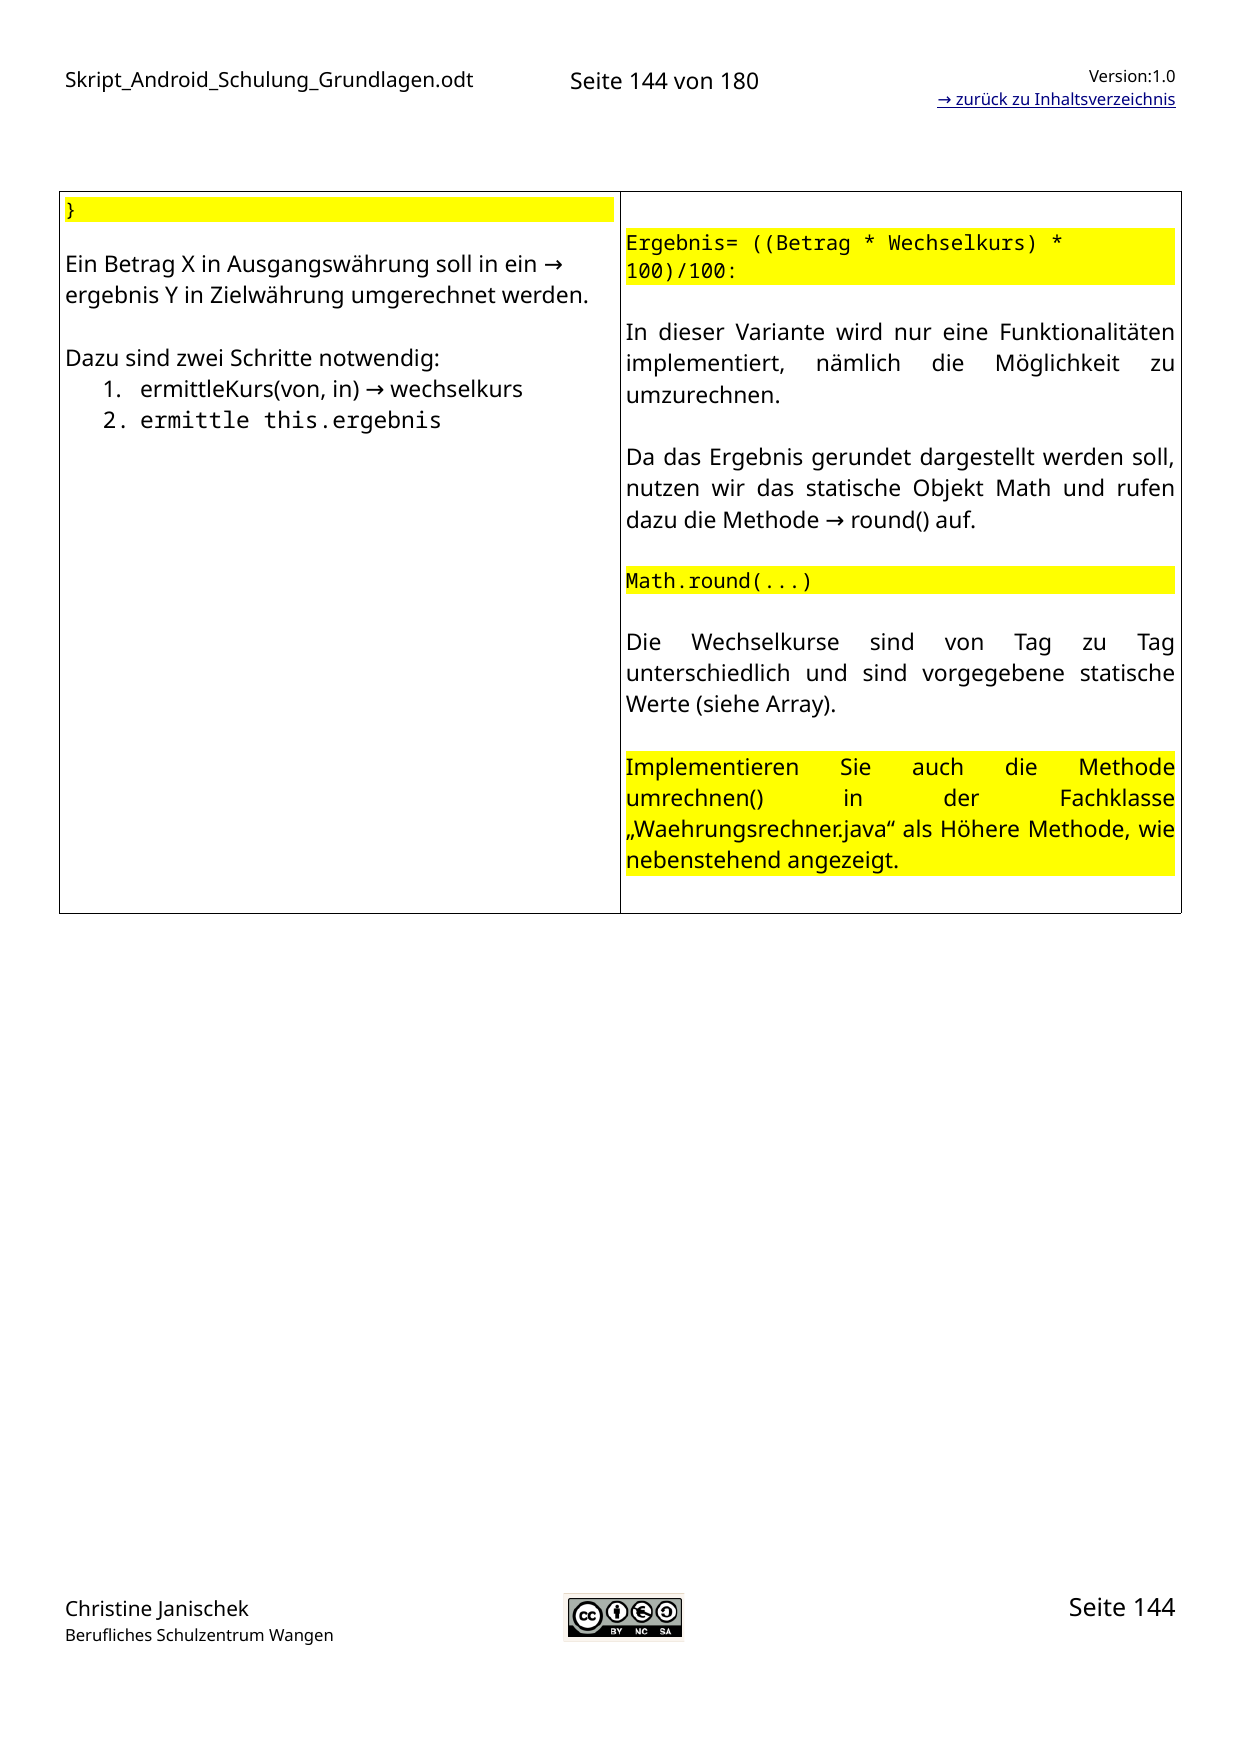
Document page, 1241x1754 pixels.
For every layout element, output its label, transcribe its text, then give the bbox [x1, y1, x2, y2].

table_cell } Ein Betrag X in Ausgangswährung soll in ein → ergebnis Y in Zielwährung umgerechnet werden. Dazu sind zwei Schritte notwendig: ermittleKurs(von, in) → wechselkurs ermittle this.ergebnis [60, 192, 620, 913]
table_cell Ergebnis= ((Betrag * Wechselkurs) * 100)/100: In dieser Variante wird nur eine Funktionalitäten implementiert, nämlich die Möglichkeit zu umzurechnen. Da das Ergebnis gerundet dargestellt werden soll, nutzen wir das statische Objekt Math und rufen dazu die Methode → round() auf. Math.round(...) Die Wechselkurse sind von Tag zu Tag unterschiedlich und sind vorgegebene statische Werte (siehe Array). Implementieren Sie auch die Methode umrechnen() in der Fachklasse „Waehrungsrechner.java“ als Höhere Methode, wie nebenstehend angezeigt. [621, 192, 1181, 913]
picture [563, 1592, 685, 1642]
